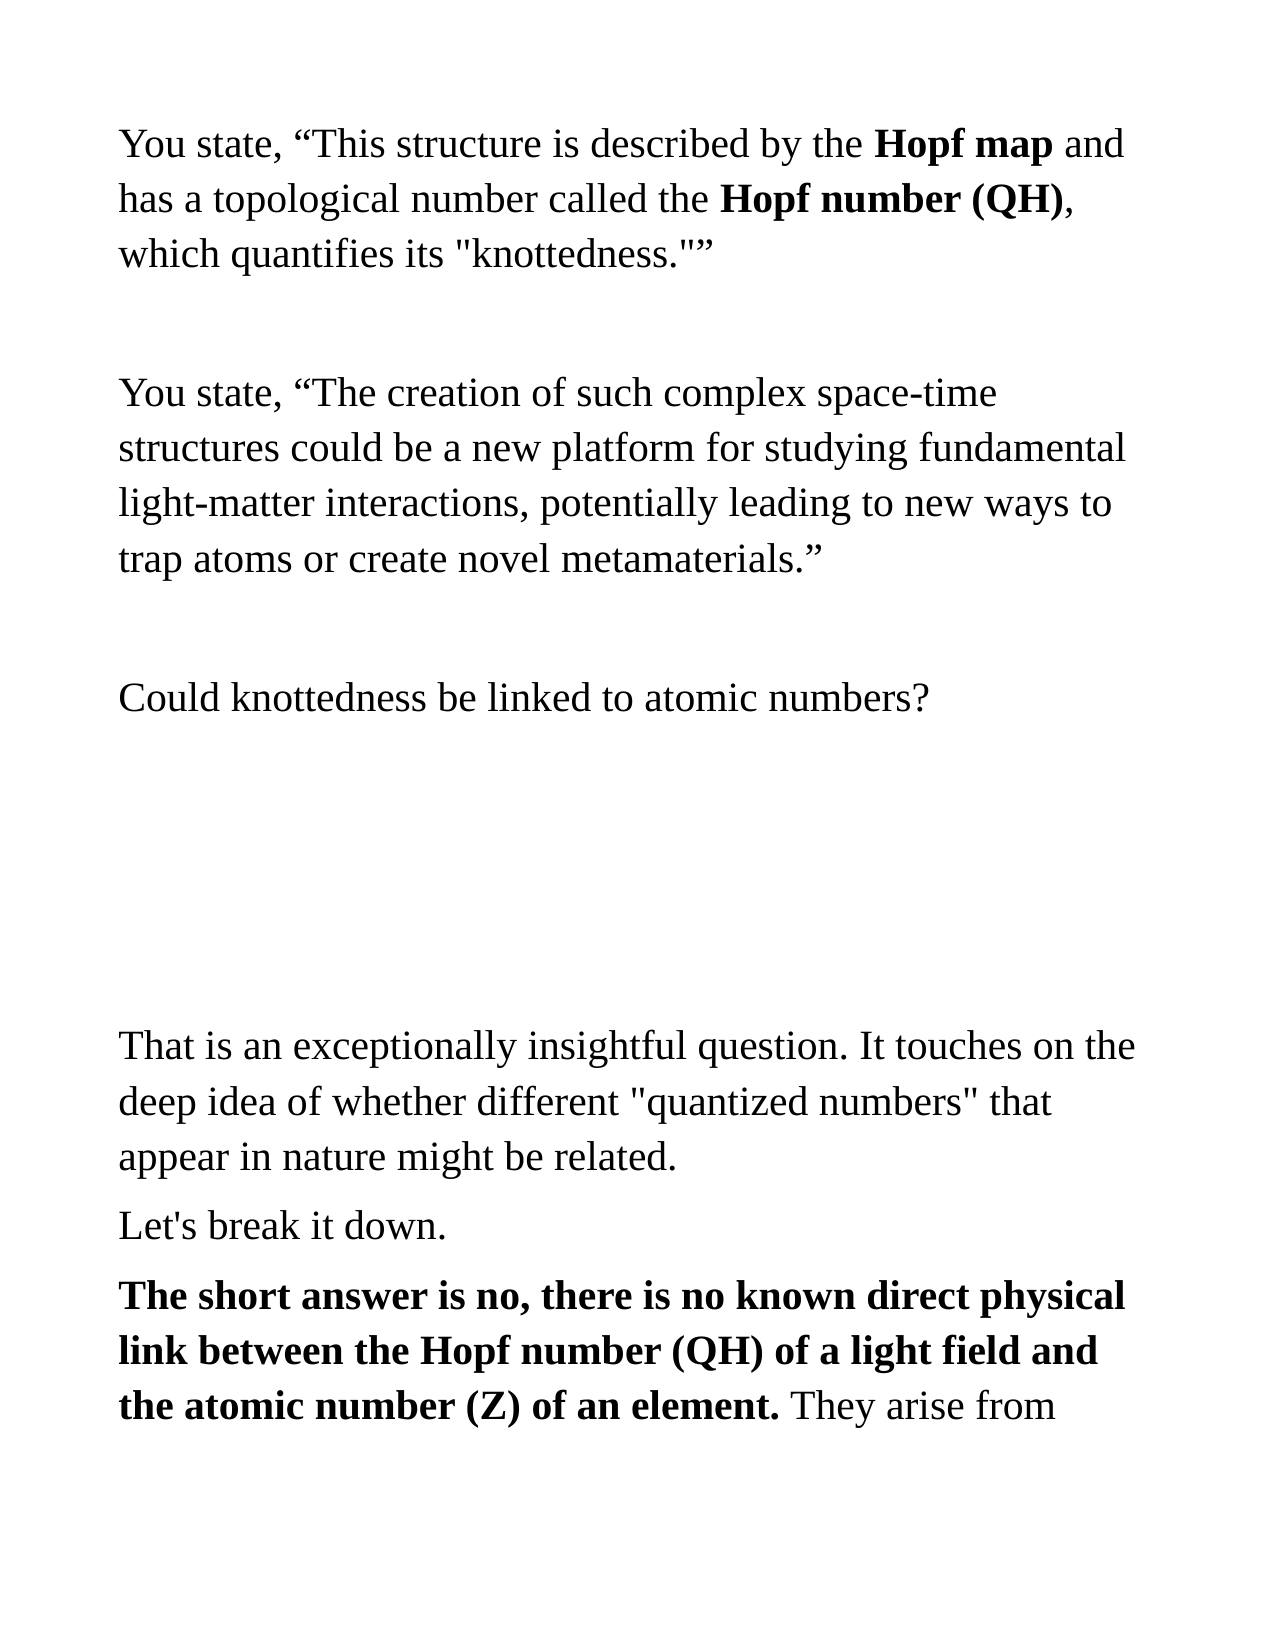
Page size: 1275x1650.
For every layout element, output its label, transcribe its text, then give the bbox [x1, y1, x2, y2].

text Could knottedness be linked to atomic numbers? [118, 672, 1157, 720]
text Let's break it down. [118, 1201, 1157, 1249]
text You state, “This structure is described by the Hopf map and has a topological number called the Hopf number (QH), which quantifies its "knottedness."” [118, 118, 1157, 276]
text You state, “The creation of such complex space-time structures could be a new platform for studying fundamental light-matter interactions, potentially leading to new ways to trap atoms or create novel metamaterials.” [118, 368, 1157, 581]
text The short answer is no, there is no known direct physical link between the Hopf number (QH) of a light field and the atomic number (Z) of an element. They arise from [118, 1270, 1157, 1428]
text That is an exceptionally insightful question. It touches on the deep idea of whether different "quantized numbers" that appear in nature might be related. [118, 1021, 1157, 1179]
